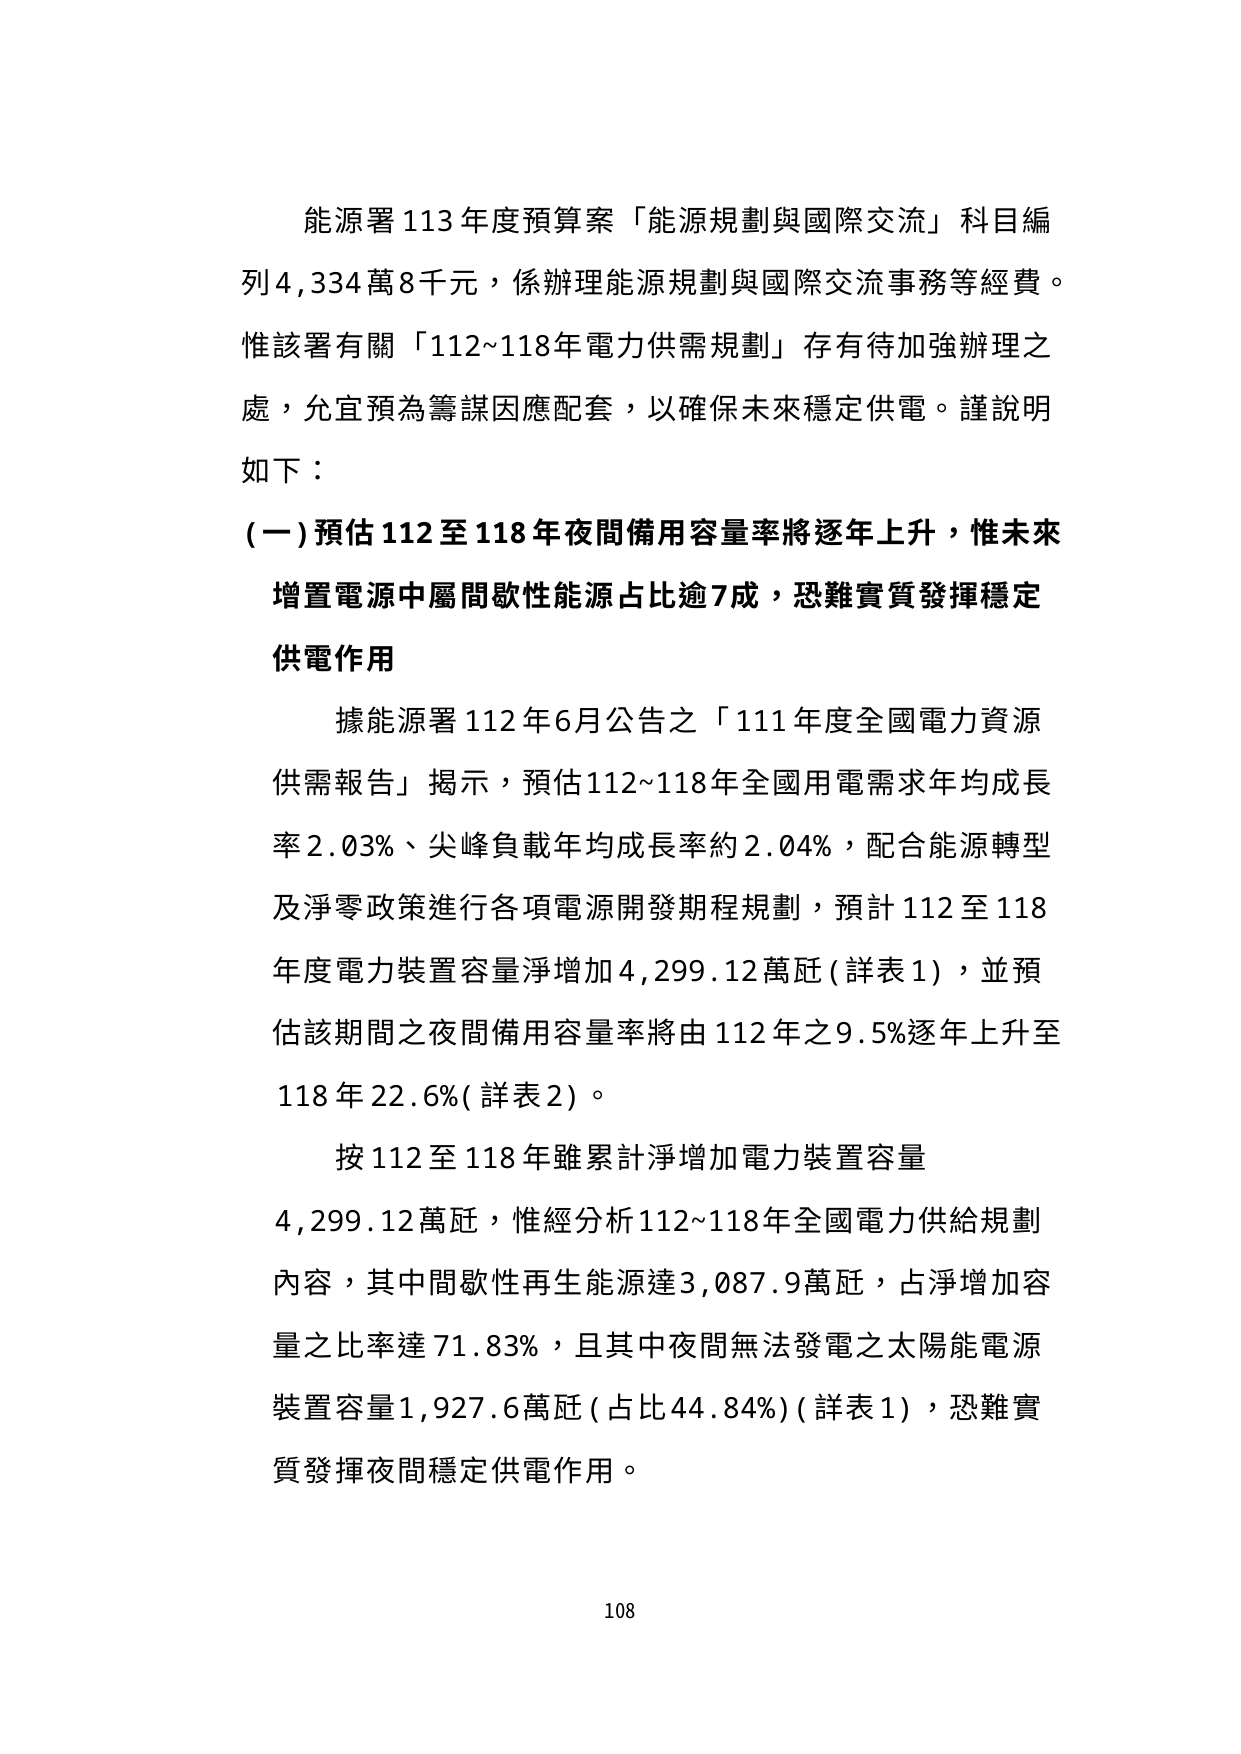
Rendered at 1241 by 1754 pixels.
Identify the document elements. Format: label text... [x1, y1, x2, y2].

text 按112至118年雖累計淨增加電力裝置容量4,299.12萬瓩，惟經分析112~118年全國電力供給規劃內容，其中間歇性再生能源達3,087.9萬瓩，占淨增加容量之比率達71.83%，且其中夜間無法發電之太陽能電源裝置容量1,927.6萬瓩(占比44.84%)(詳表1)，恐難實質發揮夜間穩定供電作用。 [266, 1115, 1063, 1490]
text 能源署113年度預算案「能源規劃與國際交流」科目編列4,334萬8千元，係辦理能源規劃與國際交流事務等經費。惟該署有關「112~118年電力供需規劃」存有待加強辦理之處，允宜預為籌謀因應配套，以確保未來穩定供電。謹說明如下： [236, 177, 1063, 490]
text 據能源署112年6月公告之「111年度全國電力資源供需報告」揭示，預估112~118年全國用電需求年均成長率2.03%、尖峰負載年均成長率約2.04%，配合能源轉型及淨零政策進行各項電源開發期程規劃，預計112至118年度電力裝置容量淨增加4,299.12萬瓩(詳表1)，並預估該期間之夜間備用容量率將由112年之9.5%逐年上升至118年22.6%(詳表2)。 [266, 677, 1063, 1115]
text (一)預估112至118年夜間備用容量率將逐年上升，惟未來增置電源中屬間歇性能源占比逾7成，恐難實質發揮穩定供電作用 [236, 490, 1063, 677]
